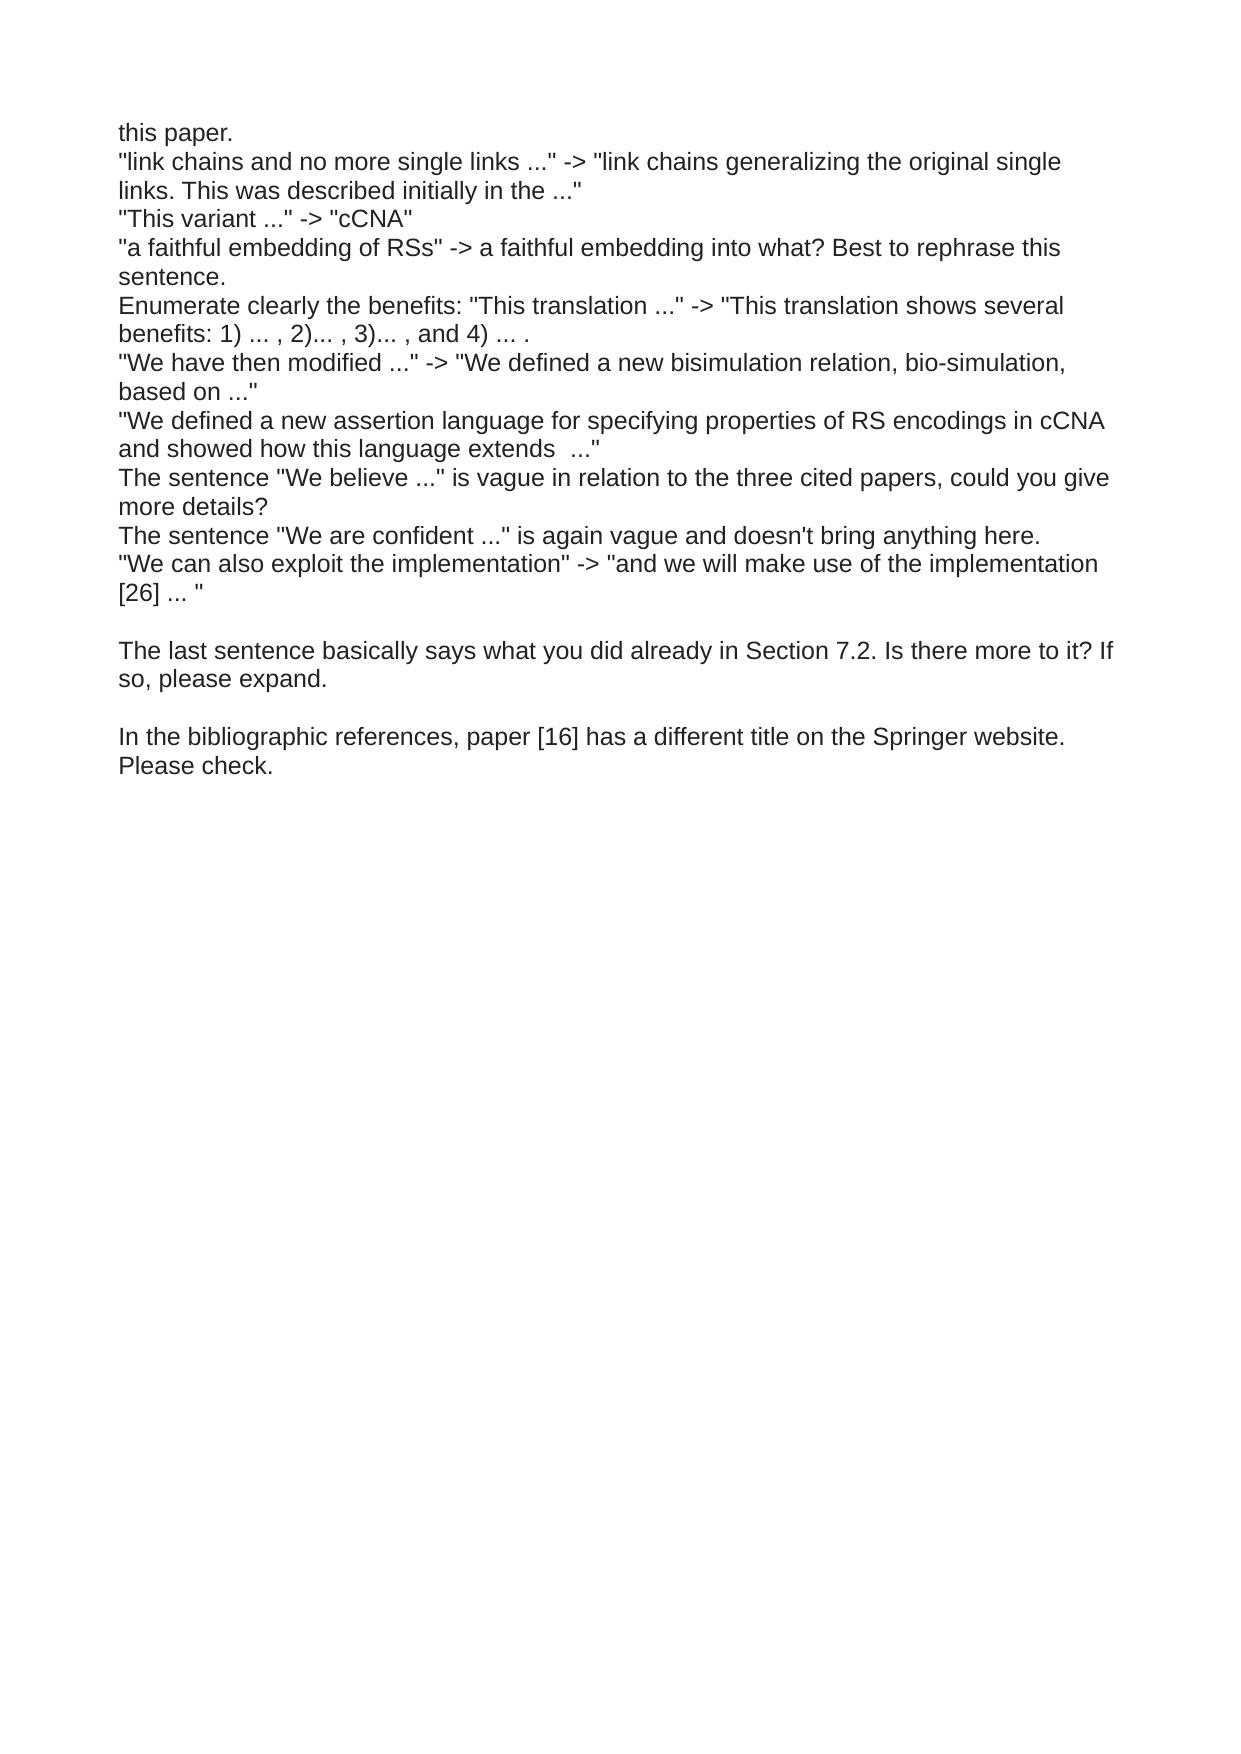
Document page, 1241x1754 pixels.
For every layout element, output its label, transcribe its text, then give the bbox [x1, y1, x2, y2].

text this paper. "link chains and no more single links ..." -> "link chains generalizing the original single links. This was described initially in the ..." "This variant ..." -> "cCNA" "a faithful embedding of RSs" -> a faithful embedding into what? Best to rephrase this sentence. Enumerate clearly the benefits: "This translation ..." -> "This translation shows several benefits: 1) ... , 2)... , 3)... , and 4) ... . "We have then modified ..." -> "We defined a new bisimulation relation, bio-simulation, based on ..." "We defined a new assertion language for specifying properties of RS encodings in cCNA and showed how this language extends ..." The sentence "We believe ..." is vague in relation to the three cited papers, could you give more details? The sentence "We are confident ..." is again vague and doesn't bring anything here. "We can also exploit the implementation" -> "and we will make use of the implementation [26] ... " The last sentence basically says what you did already in Section 7.2. Is there more to it? If so, please expand. In the bibliographic references, paper [16] has a different title on the Springer website. Please check. [118, 118, 1122, 779]
